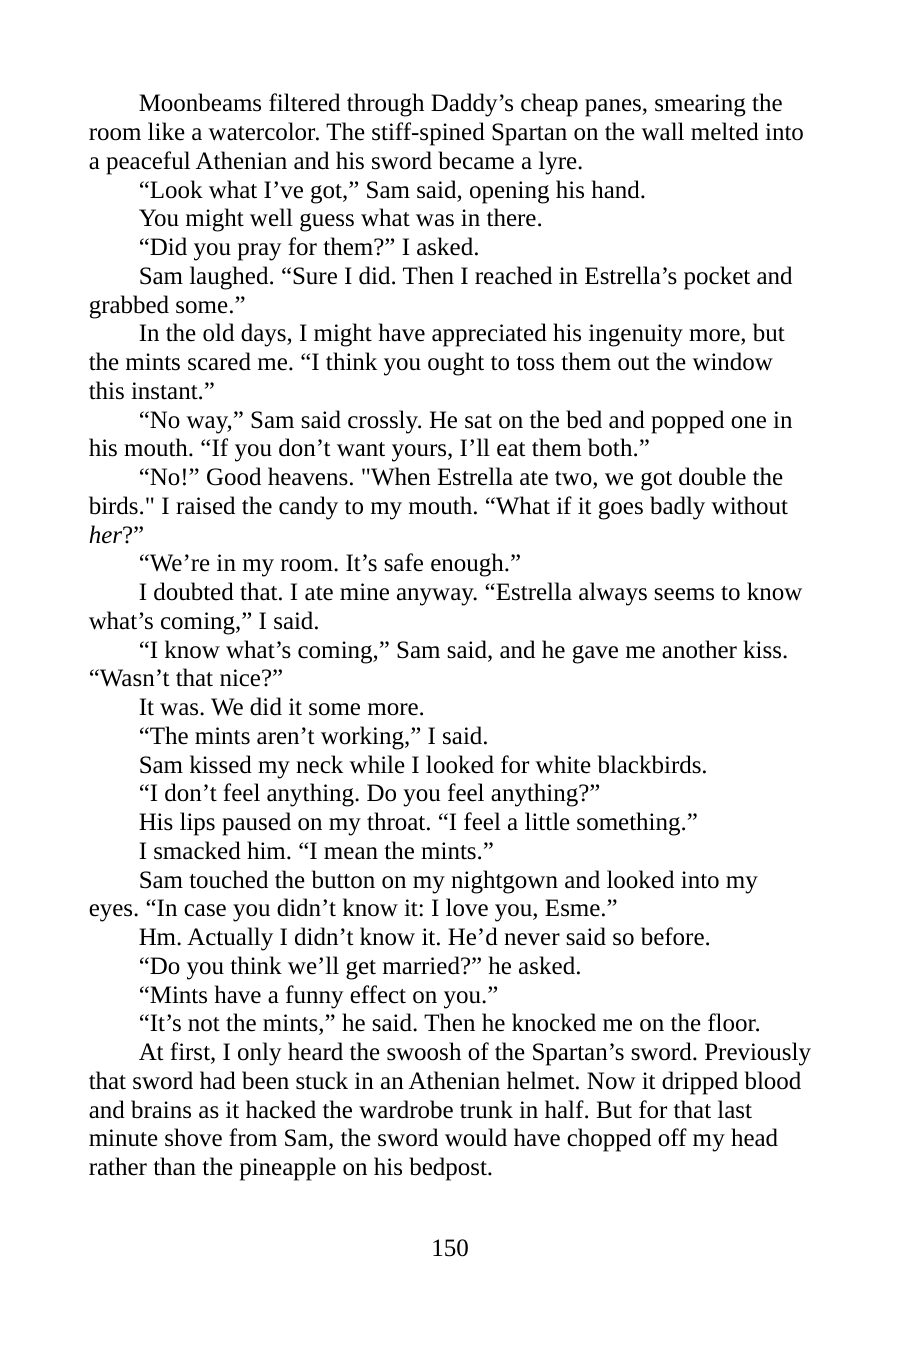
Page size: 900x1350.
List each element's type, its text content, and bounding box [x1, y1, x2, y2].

text At first, I only heard the swoosh of the Spartan’s sword. Previously that sword had been stuck in an Athenian helmet. Now it dripped blood and brains as it hacked the wardrobe trunk in half. But for that last minute shove from Sam, the sword would have chopped off my head rather than the pineapple on his bedpost. [88, 1037, 811, 1181]
text “Mints have a funny effect on you.” [88, 980, 811, 1008]
text “Look what I’ve got,” Sam said, opening his hand. [88, 175, 811, 203]
text Hm. Actually I didn’t know it. He’d never said so before. [88, 922, 811, 951]
text “No way,” Sam said crossly. He sat on the bed and popped one in his mouth. “If you don’t want yours, I’ll eat them both.” [88, 405, 811, 462]
text “We’re in my room. It’s safe enough.” [88, 548, 811, 577]
text You might well guess what was in there. [88, 203, 811, 232]
text “The mints aren’t working,” I said. [88, 721, 811, 750]
text “Do you think we’ll get married?” he asked. [88, 951, 811, 980]
text Sam kissed my neck while I looked for white blackbirds. [88, 750, 811, 778]
text “No!” Good heavens. "When Estrella ate two, we got double the birds." I raised the candy to my mouth. “What if it goes badly without her?” [88, 462, 811, 548]
text “Did you pray for them?” I asked. [88, 232, 811, 261]
text “It’s not the mints,” he said. Then he knocked me on the floor. [88, 1008, 811, 1037]
text It was. We did it some more. [88, 692, 811, 721]
text “I don’t feel anything. Do you feel anything?” [88, 778, 811, 807]
text I doubted that. I ate mine anyway. “Estrella always seems to know what’s coming,” I said. [88, 577, 811, 635]
text I smacked him. “I mean the mints.” [88, 836, 811, 865]
text His lips paused on my throat. “I feel a little something.” [88, 807, 811, 836]
text Moonbeams filtered through Daddy’s cheap panes, smearing the room like a watercolor. The stiff-spined Spartan on the wall melted into a peaceful Athenian and his sword became a lyre. [88, 88, 811, 175]
text Sam touched the button on my nightgown and looked into my eyes. “In case you didn’t know it: I love you, Esme.” [88, 865, 811, 922]
text Sam laughed. “Sure I did. Then I reached in Estrella’s pocket and grabbed some.” [88, 261, 811, 318]
text “I know what’s coming,” Sam said, and he gave me another kiss. “Wasn’t that nice?” [88, 635, 811, 692]
text In the old days, I might have appreciated his ingenuity more, but the mints scared me. “I think you ought to toss them out the window this instant.” [88, 318, 811, 405]
